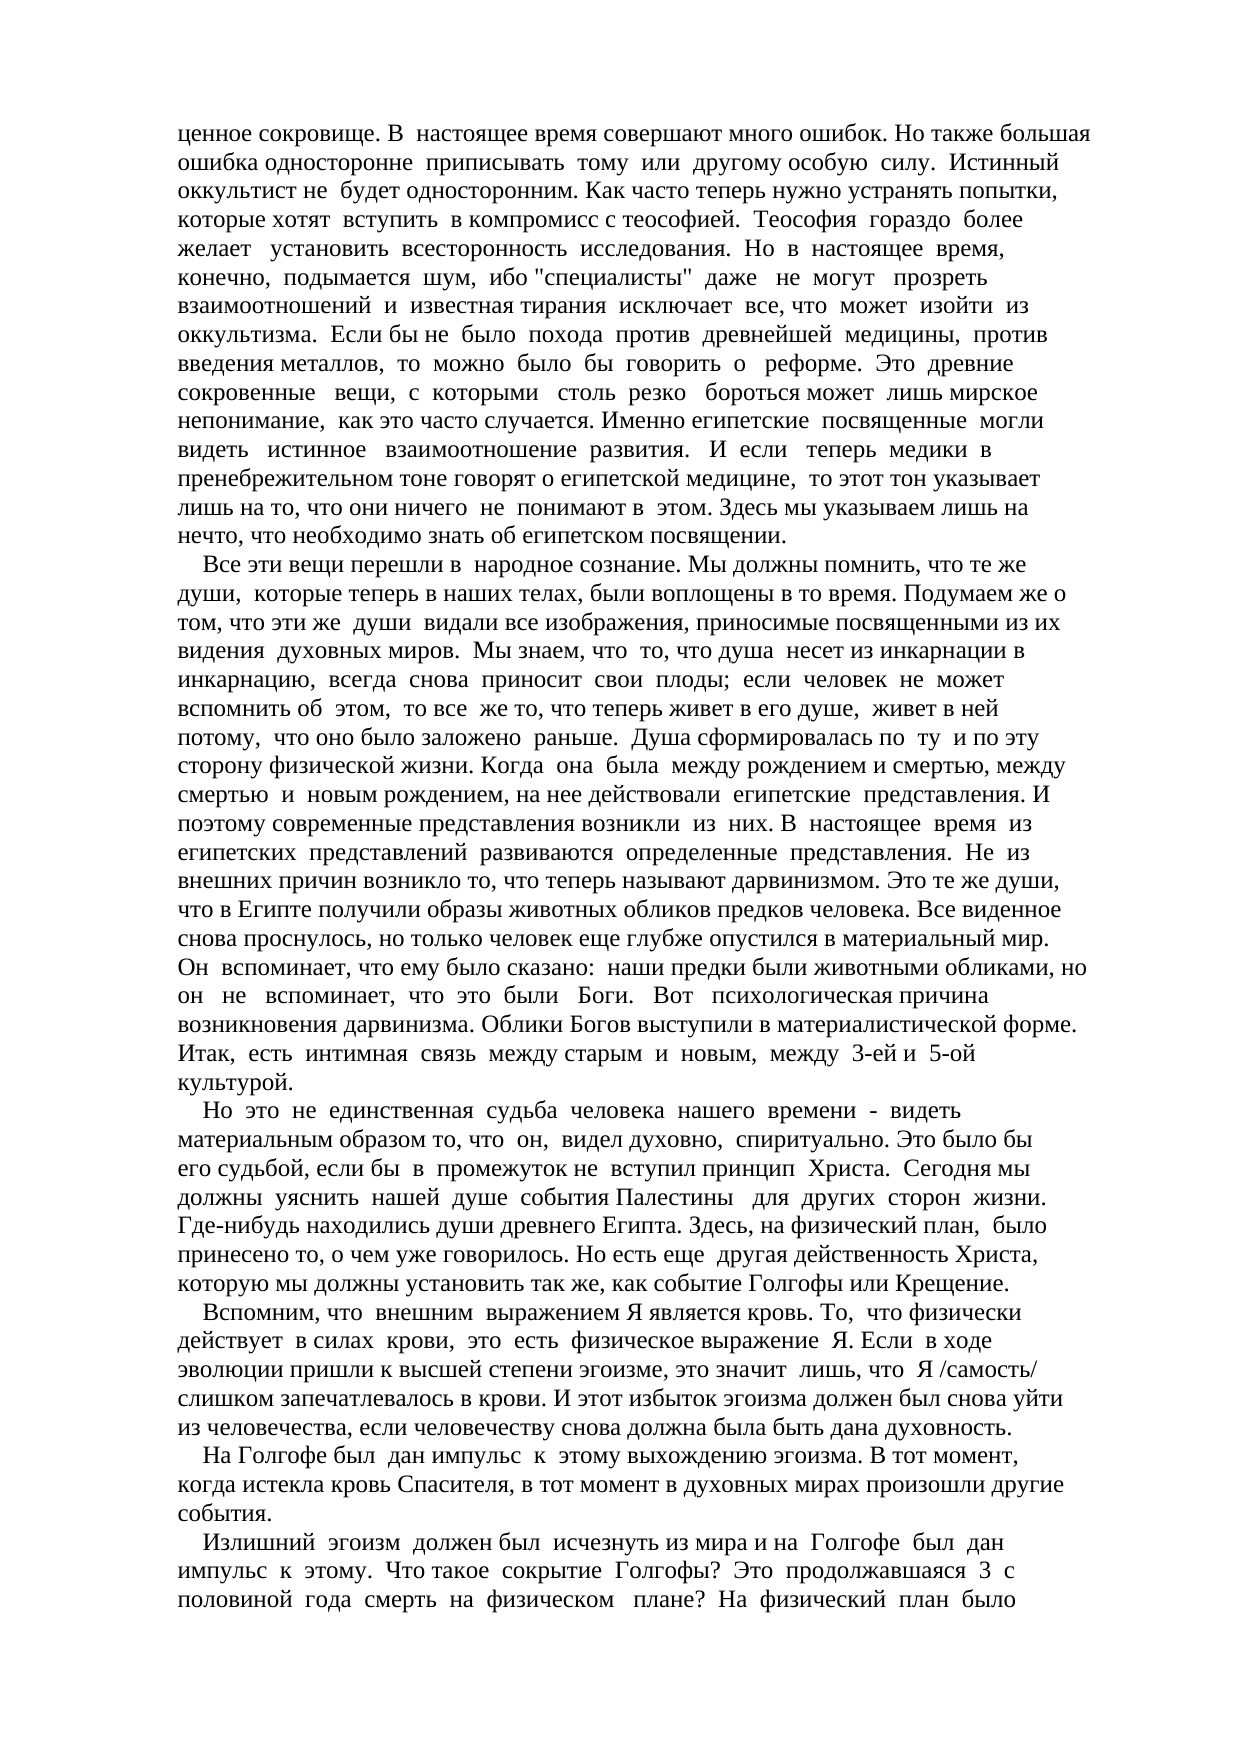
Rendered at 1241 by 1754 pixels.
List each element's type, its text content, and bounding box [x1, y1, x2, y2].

text потому, что оно было заложено раньше. Душа сформировалась по ту и по эту [177, 722, 1106, 751]
text он не вспоминает, что это были Боги. Вот психологическая причина [177, 981, 1106, 1009]
text которые хотят вступить в компромисс с теософией. Теософия гораздо более [177, 204, 1106, 233]
text инкарнацию, всегда снова приносит свои плоды; если человек не может [177, 664, 1106, 693]
text видения духовных миров. Мы знаем, что то, что душа несет из инкарнации в [177, 636, 1106, 664]
text Все эти вещи перешли в народное сознание. Мы должны помнить, что те же [177, 549, 1106, 578]
text половиной года смерть на физическом плане? На физический план было [177, 1584, 1106, 1613]
text принесено то, о чем уже говорилось. Но есть еще другая действенность Христа, [177, 1239, 1106, 1268]
text взаимоотношений и известная тирания исключает все, что может изойти из [177, 291, 1106, 319]
text оккультист не будет односторонним. Как часто теперь нужно устранять попытки, [177, 176, 1106, 204]
text возникновения дарвинизма. Облики Богов выступили в материалистической форме. [177, 1009, 1106, 1038]
text внешних причин возникло то, что теперь называют дарвинизмом. Это те же души, [177, 866, 1106, 894]
text что в Египте получили образы животных обликов предков человека. Все виденное [177, 894, 1106, 923]
text оккультизма. Если бы не было похода против древнейшей медицины, против [177, 319, 1106, 348]
text слишком запечатлевалось в крови. И этот избыток эгоизма должен был снова уйти [177, 1383, 1106, 1412]
text из человечества, если человечеству снова должна была быть дана духовность. [177, 1412, 1106, 1441]
text действует в силах крови, это есть физическое выражение Я. Если в ходе [177, 1326, 1106, 1354]
text ценное сокровище. В настоящее время совершают много ошибок. Но также большая [177, 118, 1106, 147]
text импульс к этому. Что такое сокрытие Голгофы? Это продолжавшаяся 3 с [177, 1556, 1106, 1584]
text души, которые теперь в наших телах, были воплощены в то время. Подумаем же о [177, 578, 1106, 607]
text вспомнить об этом, то все же то, что теперь живет в его душе, живет в ней [177, 693, 1106, 722]
text поэтому современные представления возникли из них. В настоящее время из [177, 808, 1106, 837]
text Вспомним, что внешним выражением Я является кровь. То, что физически [177, 1297, 1106, 1326]
text его судьбой, если бы в промежуток не вступил принцип Христа. Сегодня мы [177, 1153, 1106, 1182]
text желает установить всесторонность исследования. Но в настоящее время, [177, 233, 1106, 262]
text Он вспоминает, что ему было сказано: наши предки были животными обликами, но [177, 952, 1106, 981]
text культурой. [177, 1067, 1106, 1096]
text египетских представлений развиваются определенные представления. Не из [177, 837, 1106, 866]
text сокровенные вещи, с которыми столь резко бороться может лишь мирское [177, 377, 1106, 406]
text эволюции пришли к высшей степени эгоизме, это значит лишь, что Я /самость/ [177, 1354, 1106, 1383]
text нечто, что необходимо знать об египетском посвящении. [177, 521, 1106, 549]
text Итак, есть интимная связь между старым и новым, между 3-ей и 5-ой [177, 1038, 1106, 1067]
text материальным образом то, что он, видел духовно, спиритуально. Это было бы [177, 1124, 1106, 1153]
text сторону физической жизни. Когда она была между рождением и смертью, между [177, 751, 1106, 779]
text лишь на то, что они ничего не понимают в этом. Здесь мы указываем лишь на [177, 492, 1106, 521]
text введения металлов, то можно было бы говорить о реформе. Это древние [177, 348, 1106, 377]
text Но это не единственная судьба человека нашего времени - видеть [177, 1096, 1106, 1124]
text Где-нибудь находились души древнего Египта. Здесь, на физический план, было [177, 1211, 1106, 1239]
text Излишний эгоизм должен был исчезнуть из мира и на Голгофе был дан [177, 1527, 1106, 1556]
text На Голгофе был дан импульс к этому выхождению эгоизма. В тот момент, [177, 1441, 1106, 1469]
text конечно, подымается шум, ибо "специалисты" даже не могут прозреть [177, 262, 1106, 291]
text которую мы должны установить так же, как событие Голгофы или Крещение. [177, 1268, 1106, 1297]
text смертью и новым рождением, на нее действовали египетские представления. И [177, 779, 1106, 808]
text должны уяснить нашей душе события Палестины для других сторон жизни. [177, 1182, 1106, 1211]
text события. [177, 1498, 1106, 1527]
text видеть истинное взаимоотношение развития. И если теперь медики в [177, 434, 1106, 463]
text когда истекла кровь Спасителя, в тот момент в духовных мирах произошли другие [177, 1469, 1106, 1498]
text непонимание, как это часто случается. Именно египетские посвященные могли [177, 406, 1106, 434]
text том, что эти же души видали все изображения, приносимые посвященными из их [177, 607, 1106, 636]
text снова проснулось, но только человек еще глубже опустился в материальный мир. [177, 923, 1106, 952]
text пренебрежительном тоне говорят о египетской медицине, то этот тон указывает [177, 463, 1106, 492]
text ошибка односторонне приписывать тому или другому особую силу. Истинный [177, 147, 1106, 176]
